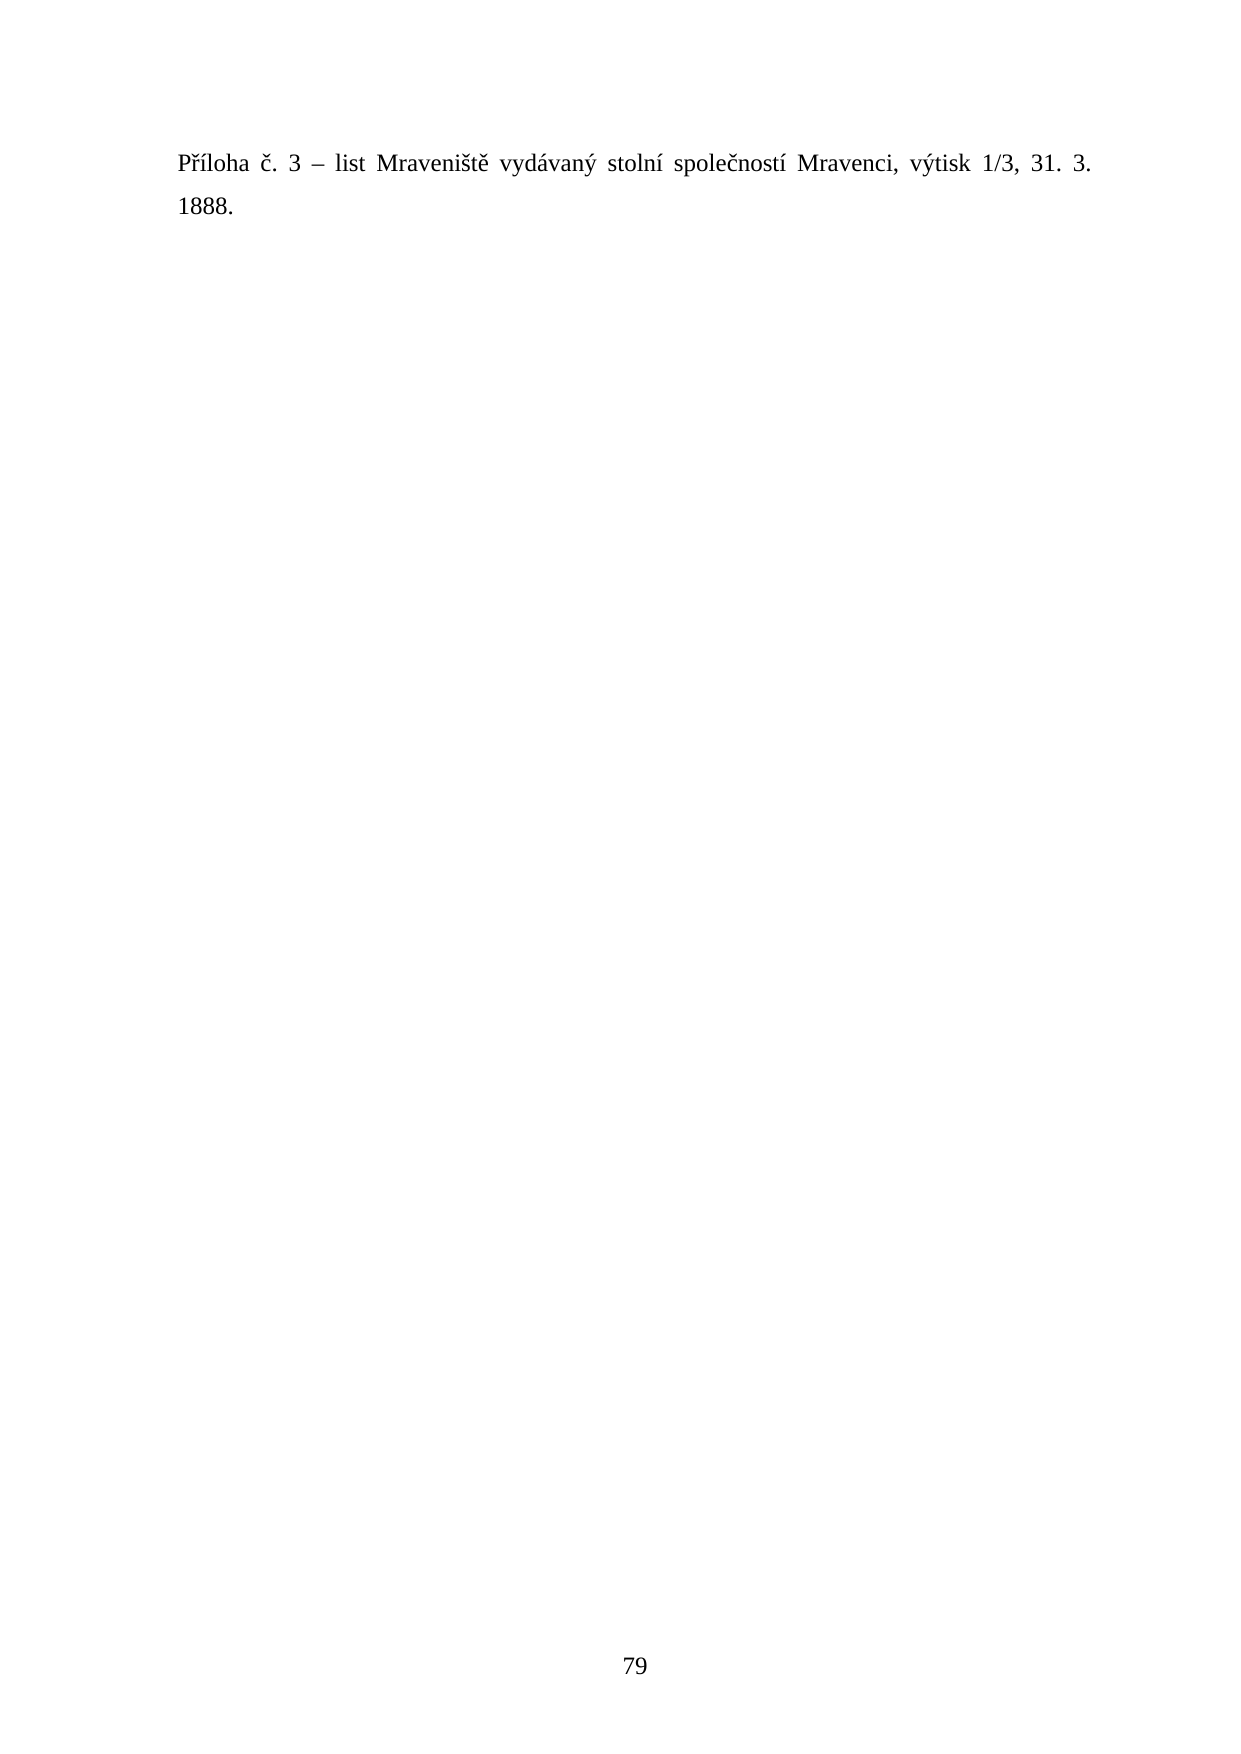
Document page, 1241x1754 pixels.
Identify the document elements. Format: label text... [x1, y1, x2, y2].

text Příloha č. 3 – list Mraveniště vydávaný stolní společností Mravenci, výtisk 1/3, 31. 3. 1888. [177, 148, 1092, 219]
